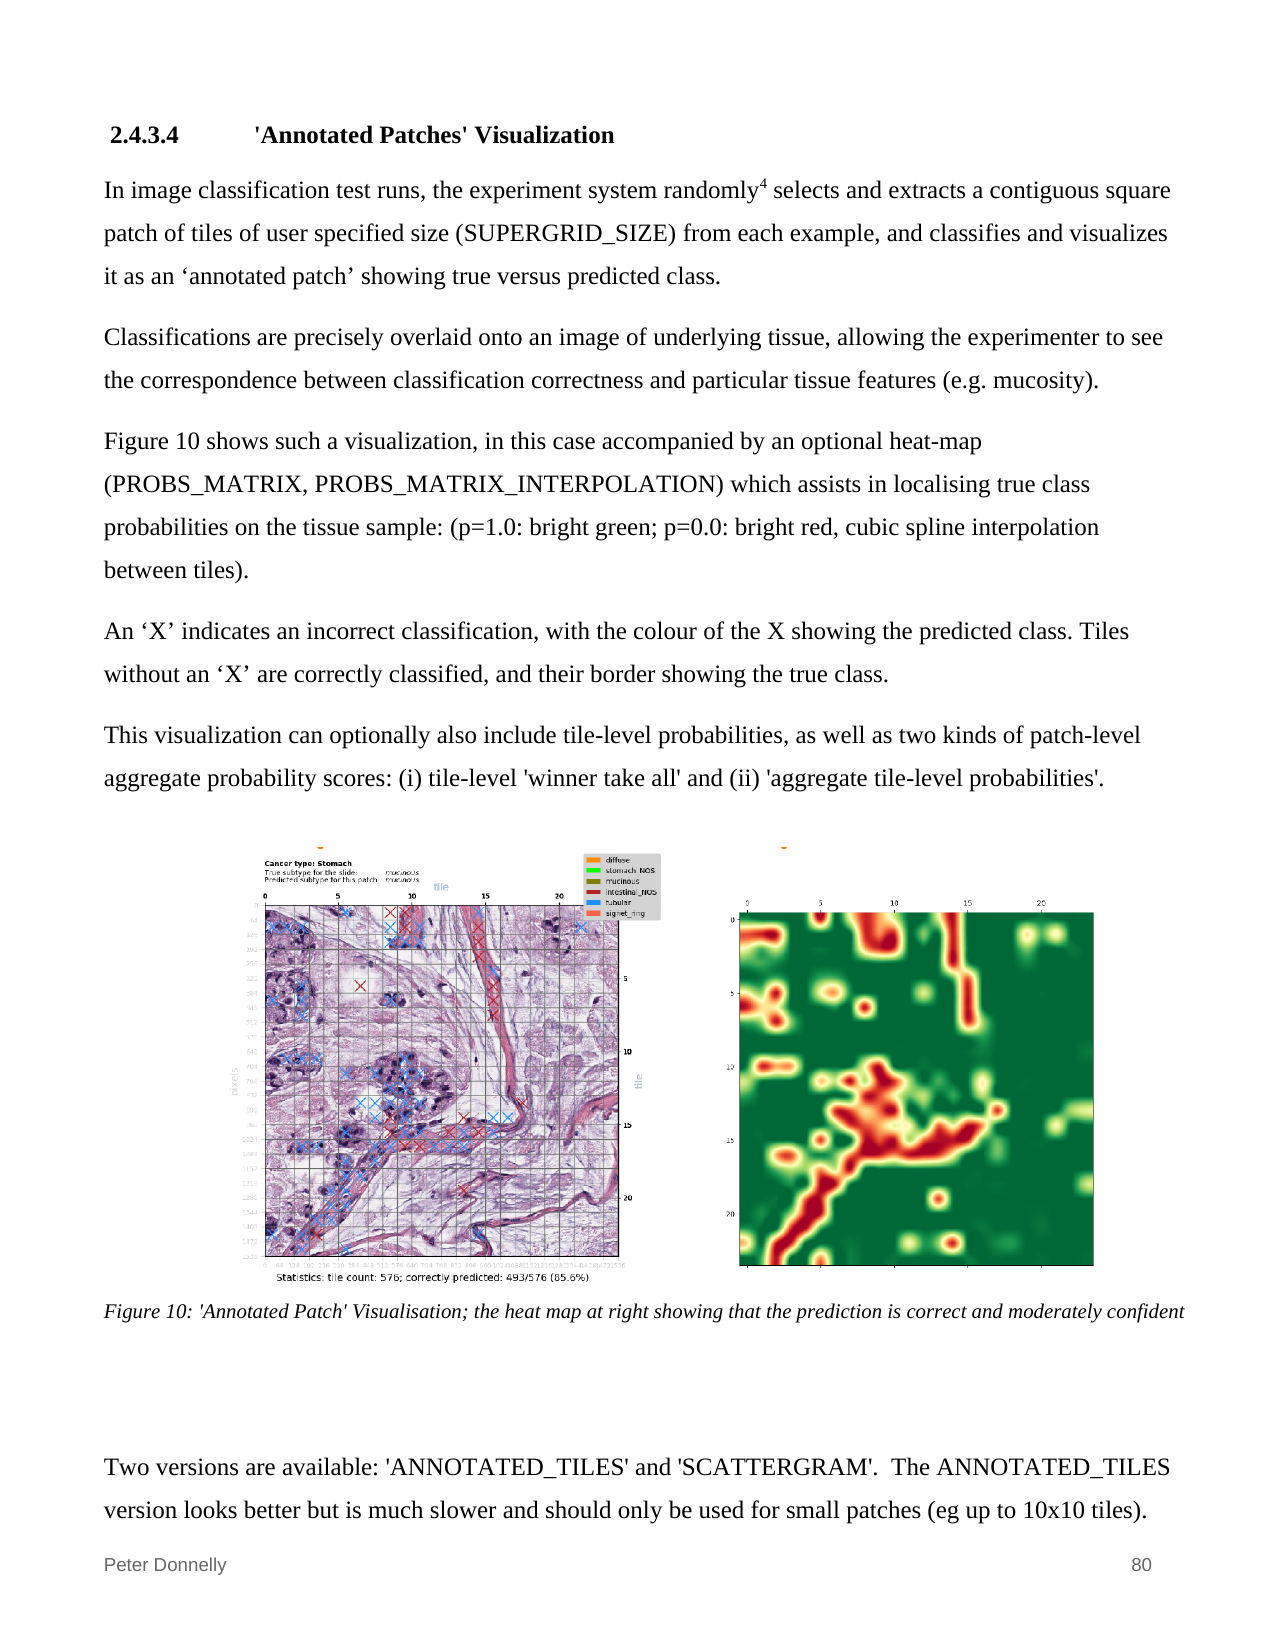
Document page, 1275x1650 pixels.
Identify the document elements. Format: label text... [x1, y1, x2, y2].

subtitle 'Annotated Patches' Visualization [103, 120, 1181, 148]
text Figure 10: 'Annotated Patch' Visualisation; the heat map at right showing that the prediction is correct and moderately confident [103, 860, 1229, 1323]
picture [222, 847, 1111, 1299]
text This visualization can optionally also include tile-level probabilities, as well as two kinds of patch-level aggregate probability scores: (i) tile-level 'winner take all' and (ii) 'aggregate tile-level probabilities'. [103, 720, 1181, 792]
text Figure 10 shows such a visualization, in this case accompanied by an optional heat-map (PROBS_MATRIX, PROBS_MATRIX_INTERPOLATION) which assists in localising true class probabilities on the tissue sample: (p=1.0: bright green; p=0.0: bright red, cubic spline interpolation between tiles). [103, 426, 1181, 584]
text Two versions are available: 'ANNOTATED_TILES' and 'SCATTERGRAM'. The ANNOTATED_TILES version looks better but is much slower and should only be used for small patches (eg up to 10x10 tiles). [103, 1452, 1181, 1523]
text In image classification test runs, the experiment system randomly selects and extracts a contiguous square patch of tiles of user specified size (SUPERGRID_SIZE) from each example, and classifies and visualizes it as an ‘annotated patch’ showing true versus predicted class. [103, 175, 1181, 290]
text Classifications are precisely overlaid onto an image of underlying tissue, allowing the experimenter to see the correspondence between classification correctness and particular tissue features (e.g. mucosity). [103, 322, 1181, 394]
text An ‘X’ indicates an incorrect classification, with the colour of the X showing the predicted class. Tiles without an ‘X’ are correctly classified, and their border showing the true class. [103, 616, 1181, 688]
